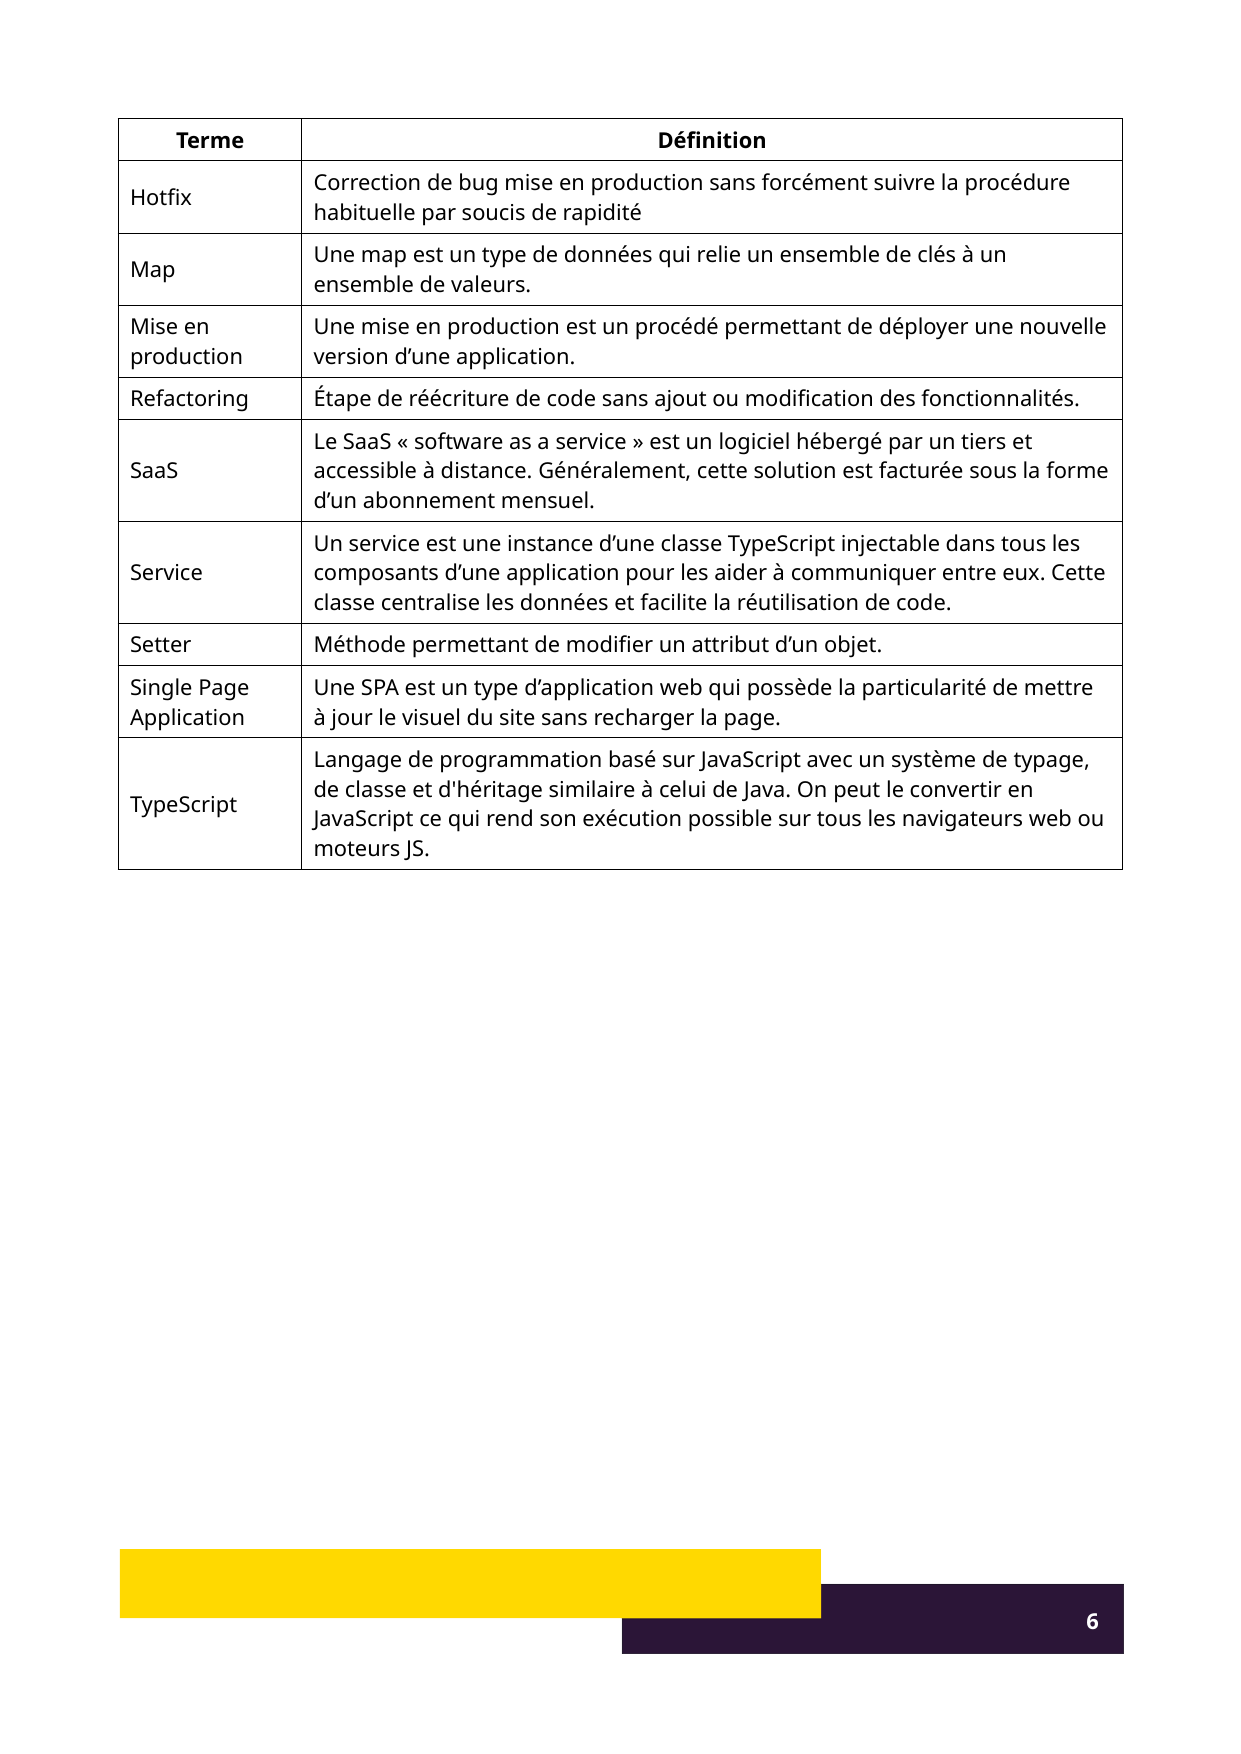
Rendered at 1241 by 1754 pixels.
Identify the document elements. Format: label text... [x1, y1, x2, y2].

table_cell Refactoring [119, 378, 301, 419]
table_cell Hotfix [119, 161, 301, 232]
table_cell Langage de programmation basé sur JavaScript avec un système de typage, de classe et d'héritage similaire à celui de Java. On peut le convertir en JavaScript ce qui rend son exécution possible sur tous les navigateurs web ou moteurs JS. [302, 738, 1122, 869]
table_cell SaaS [119, 420, 301, 521]
table_cell Le SaaS « software as a service » est un logiciel hébergé par un tiers et accessible à distance. Généralement, cette solution est facturée sous la forme d’un abonnement mensuel. [302, 420, 1122, 521]
table_cell TypeScript [119, 738, 301, 869]
table_cell Une SPA est un type d’application web qui possède la particularité de mettre à jour le visuel du site sans recharger la page. [302, 666, 1122, 737]
table_cell Service [119, 522, 301, 623]
table_cell Correction de bug mise en production sans forcément suivre la procédure habituelle par soucis de rapidité [302, 161, 1122, 232]
table_cell Single Page Application [119, 666, 301, 737]
table_header Définition [302, 119, 1122, 160]
table_cell Méthode permettant de modifier un attribut d’un objet. [302, 624, 1122, 665]
table_cell Map [119, 234, 301, 304]
table_cell Étape de réécriture de code sans ajout ou modification des fonctionnalités. [302, 378, 1122, 419]
table_cell Setter [119, 624, 301, 665]
table_cell Une map est un type de données qui relie un ensemble de clés à un ensemble de valeurs. [302, 234, 1122, 304]
table_header Terme [119, 119, 301, 160]
picture [119, 1549, 1124, 1654]
table_cell Une mise en production est un procédé permettant de déployer une nouvelle version d’une application. [302, 306, 1122, 377]
table_cell Mise en production [119, 306, 301, 377]
table_cell Un service est une instance d’une classe TypeScript injectable dans tous les composants d’une application pour les aider à communiquer entre eux. Cette classe centralise les données et facilite la réutilisation de code. [302, 522, 1122, 623]
